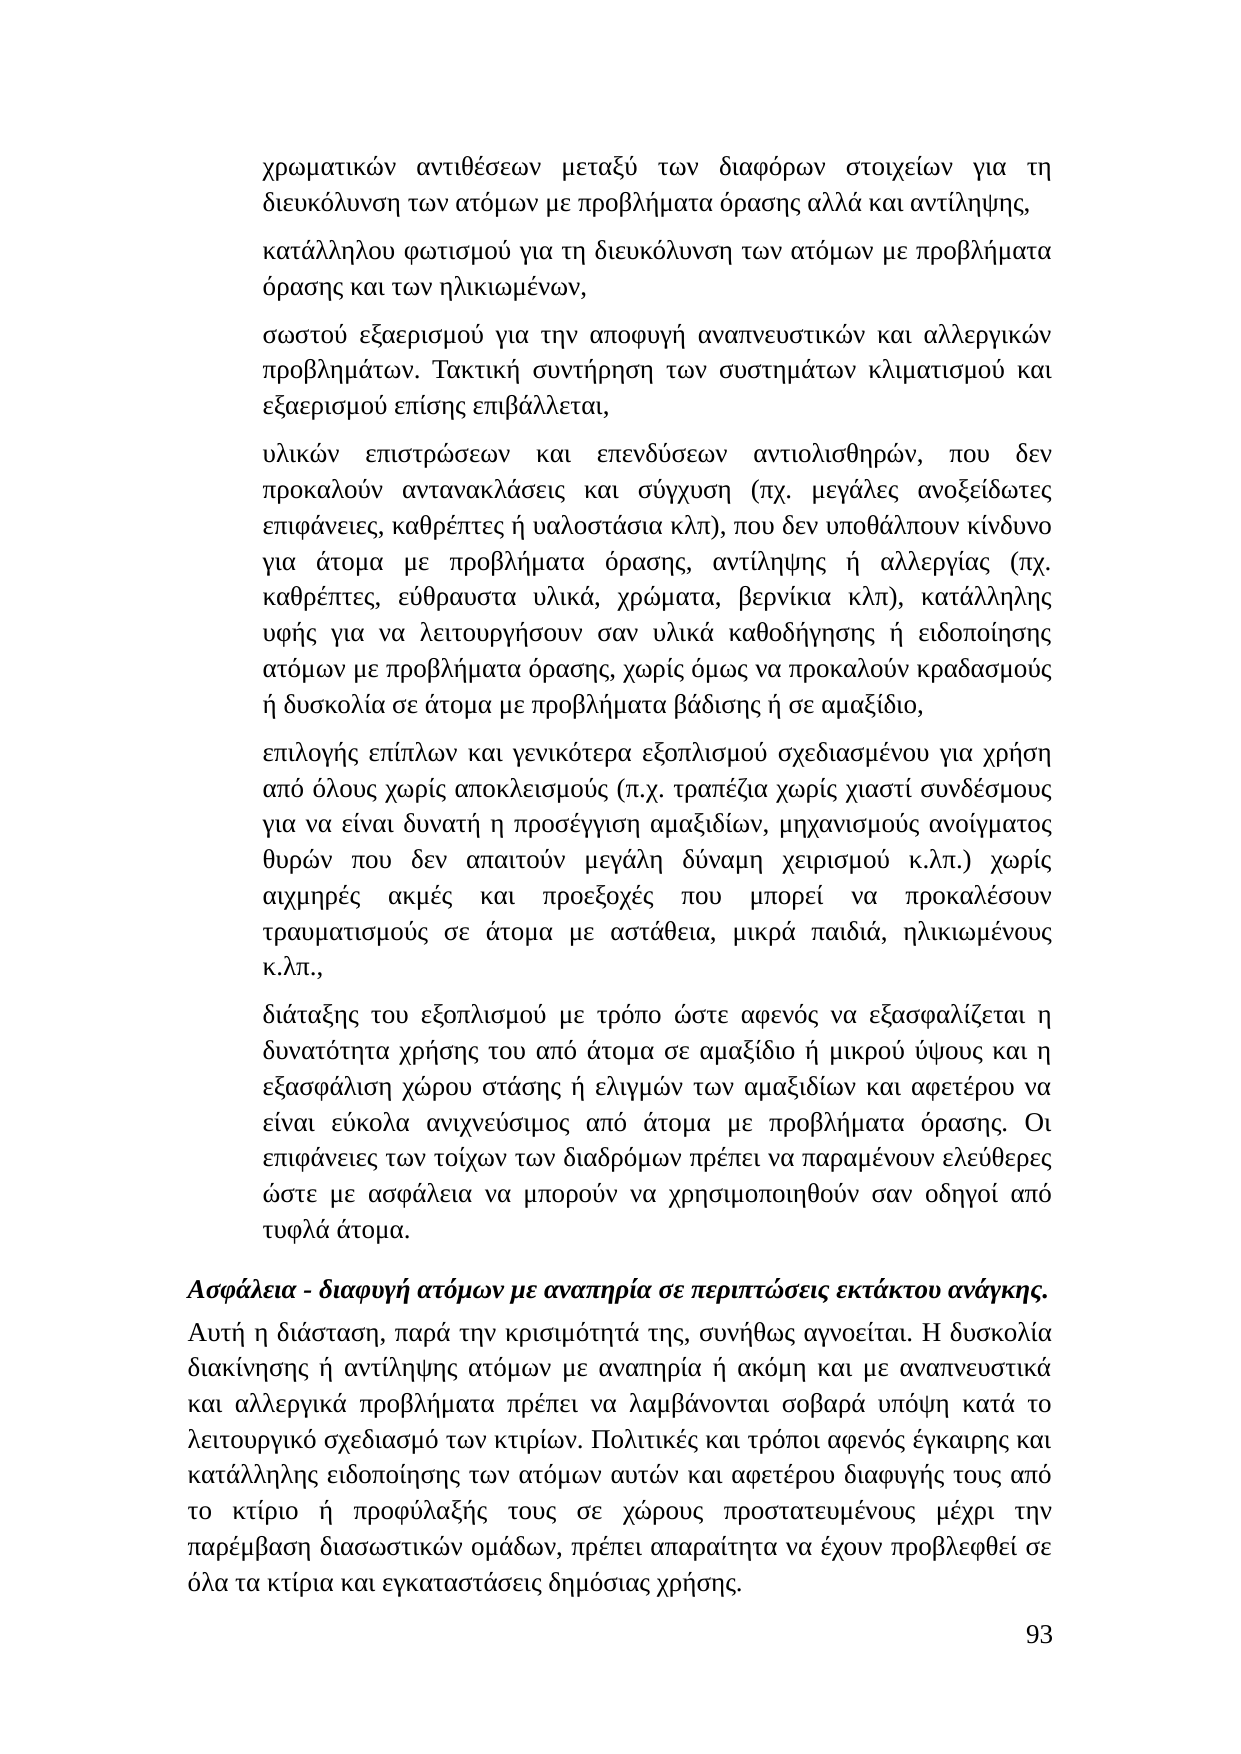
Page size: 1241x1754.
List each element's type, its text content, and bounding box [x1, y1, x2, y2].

text Αυτή η διάσταση, παρά την κρισιμότητά της, συνήθως αγνοείται. Η δυσκολία διακίνησης ή αντίληψης ατόμων με αναπηρία ή ακόμη και με αναπνευστικά και αλλεργικά προβλήματα πρέπει να λαμβάνονται σοβαρά υπόψη κατά το λειτουργικό σχεδιασμό των κτιρίων. Πολιτικές και τρόποι αφενός έγκαιρης και κατάλληλης ειδοποίησης των ατόμων αυτών και αφετέρου διαφυγής τους από το κτίριο ή προφύλαξής τους σε χώρους προστατευμένους μέχρι την παρέμβαση διασωστικών ομάδων, πρέπει απαραίτητα να έχουν προβλεφθεί σε όλα τα κτίρια και εγκαταστάσεις δημόσιας χρήσης. [187, 1316, 1053, 1597]
text διάταξης του εξοπλισμού με τρόπο ώστε αφενός να εξασφαλίζεται η δυνατότητα χρήσης του από άτομα σε αμαξίδιο ή μικρού ύψους και η εξασφάλιση χώρου στάσης ή ελιγμών των αμαξιδίων και αφετέρου να είναι εύκολα ανιχνεύσιμος από άτομα με προβλήματα όρασης. Οι επιφάνειες των τοίχων των διαδρόμων πρέπει να παραμένουν ελεύθερες ώστε με ασφάλεια να μπορούν να χρησιμοποιηθούν σαν οδηγοί από τυφλά άτομα. [262, 998, 1053, 1244]
subtitle Ασφάλεια - διαφυγή ατόμων με αναπηρία σε περιπτώσεις εκτάκτου ανάγκης. [187, 1274, 1053, 1305]
text σωστού εξαερισμού για την αποφυγή αναπνευστικών και αλλεργικών προβλημάτων. Τακτική συντήρηση των συστημάτων κλιματισμού και εξαερισμού επίσης επιβάλλεται, [262, 318, 1053, 421]
text υλικών επιστρώσεων και επενδύσεων αντιολισθηρών, που δεν προκαλούν αντανακλάσεις και σύγχυση (πχ. μεγάλες ανοξείδωτες επιφάνειες, καθρέπτες ή υαλοστάσια κλπ), που δεν υποθάλπουν κίνδυνο για άτομα με προβλήματα όρασης, αντίληψης ή αλλεργίας (πχ. καθρέπτες, εύθραυστα υλικά, χρώματα, βερνίκια κλπ), κατάλληλης υφής για να λειτουργήσουν σαν υλικά καθοδήγησης ή ειδοποίησης ατόμων με προβλήματα όρασης, χωρίς όμως να προκαλούν κραδασμούς ή δυσκολία σε άτομα με προβλήματα βάδισης ή σε αμαξίδιο, [262, 438, 1053, 719]
text χρωματικών αντιθέσεων μεταξύ των διαφόρων στοιχείων για τη διευκόλυνση των ατόμων με προβλήματα όρασης αλλά και αντίληψης, [262, 150, 1053, 217]
text επιλογής επίπλων και γενικότερα εξοπλισμού σχεδιασμένου για χρήση από όλους χωρίς αποκλεισμούς (π.χ. τραπέζια χωρίς χιαστί συνδέσμους για να είναι δυνατή η προσέγγιση αμαξιδίων, μηχανισμούς ανοίγματος θυρών που δεν απαιτούν μεγάλη δύναμη χειρισμού κ.λπ.) χωρίς αιχμηρές ακμές και προεξοχές που μπορεί να προκαλέσουν τραυματισμούς σε άτομα με αστάθεια, μικρά παιδιά, ηλικιωμένους κ.λπ., [262, 736, 1053, 981]
text κατάλληλου φωτισμού για τη διευκόλυνση των ατόμων με προβλήματα όρασης και των ηλικιωμένων, [262, 234, 1053, 301]
